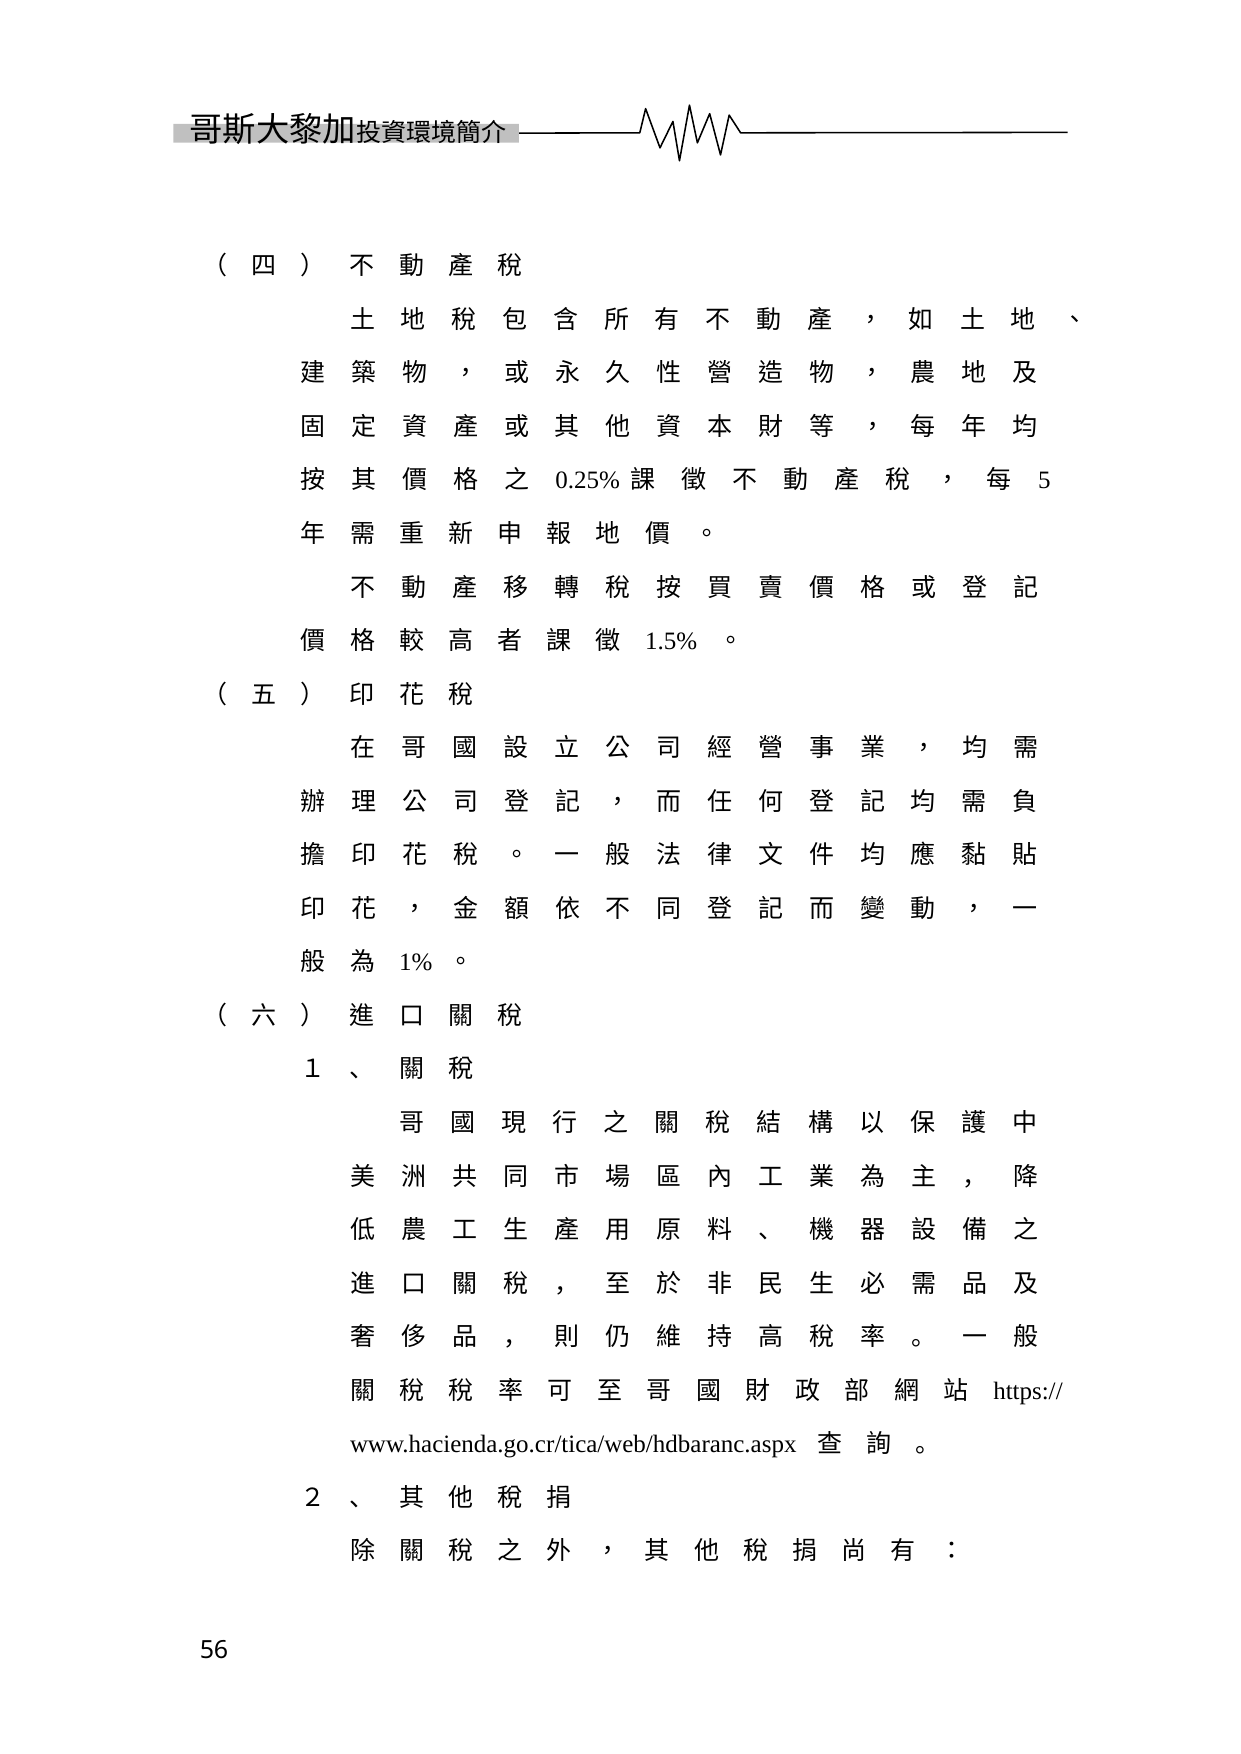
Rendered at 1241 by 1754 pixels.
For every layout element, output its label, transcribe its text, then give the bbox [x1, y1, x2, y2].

text 哥國現行之關稅結構以保護中美洲共同市場區內工業為主，降低農工生產用原料、機器設備之進口關稅，至於非民生必需品及奢侈品，則仍維持高稅率。一般關稅稅率可至哥國財政部網站https://www.hacienda.go.cr/tica/web/hdbaranc.aspx查詢。 [325, 1094, 1063, 1469]
text 在哥國設立公司經營事業，均需辦理公司登記，而任何登記均需負擔印花稅。一般法律文件均應黏貼印花，金額依不同登記而變動，一般為1%。 [276, 719, 1063, 987]
text 不動產移轉稅按買賣價格或登記價格較高者課徵1.5%。 [276, 558, 1063, 666]
text 土地稅包含所有不動產，如土地、建築物，或永久性營造物，農地及固定資產或其他資本財等，每年均按其價格之0.25%課徵不動產稅，每5年需重新申報地價。 [276, 291, 1063, 558]
text （四）不動產稅 [202, 237, 1063, 291]
text 除關稅之外，其他稅捐尚有： [325, 1522, 1063, 1576]
text （六）進口關稅 [202, 987, 1063, 1040]
text １、關稅 [276, 1040, 1063, 1094]
text （五）印花稅 [202, 666, 1063, 719]
text ２、其他稅捐 [276, 1469, 1063, 1522]
